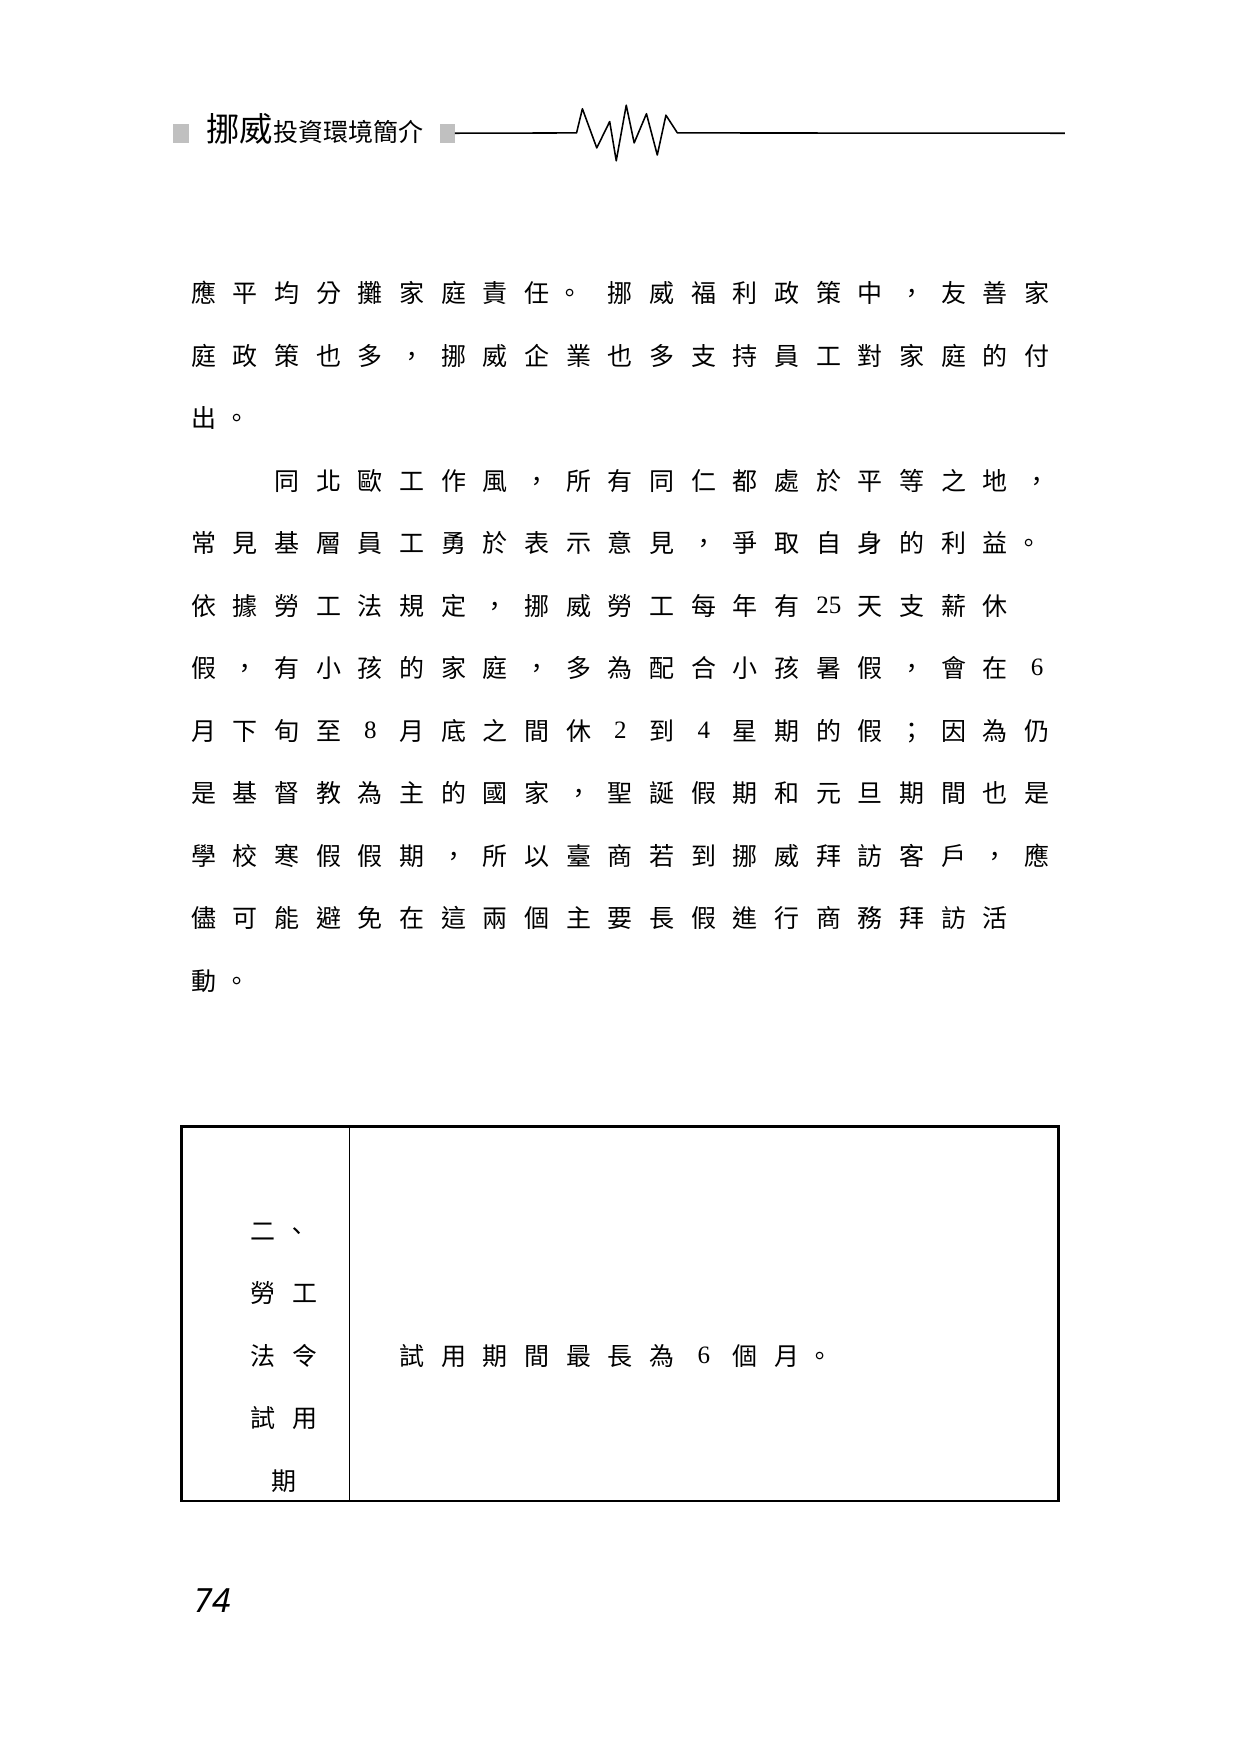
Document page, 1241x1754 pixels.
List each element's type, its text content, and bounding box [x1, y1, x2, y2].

table_header 試用期間最長為6個月。 [350, 1128, 1057, 1500]
text 同北歐工作風，所有同仁都處於平等之地，常見基層員工勇於表示意見，爭取自身的利益。依據勞工法規定，挪威勞工每年有25天支薪休假，有小孩的家庭，多為配合小孩暑假，會在6月下旬至8月底之間休2到4星期的假；因為仍是基督教為主的國家，聖誕假期和元旦期間也是學校寒假假期，所以臺商若到挪威拜訪客戶，應儘可能避免在這兩個主要長假進行商務拜訪活動。 [183, 438, 1058, 1000]
table_header 二、勞工法令試用期 [183, 1128, 349, 1500]
text 應平均分攤家庭責任。挪威福利政策中，友善家庭政策也多，挪威企業也多支持員工對家庭的付出。 [183, 250, 1058, 438]
